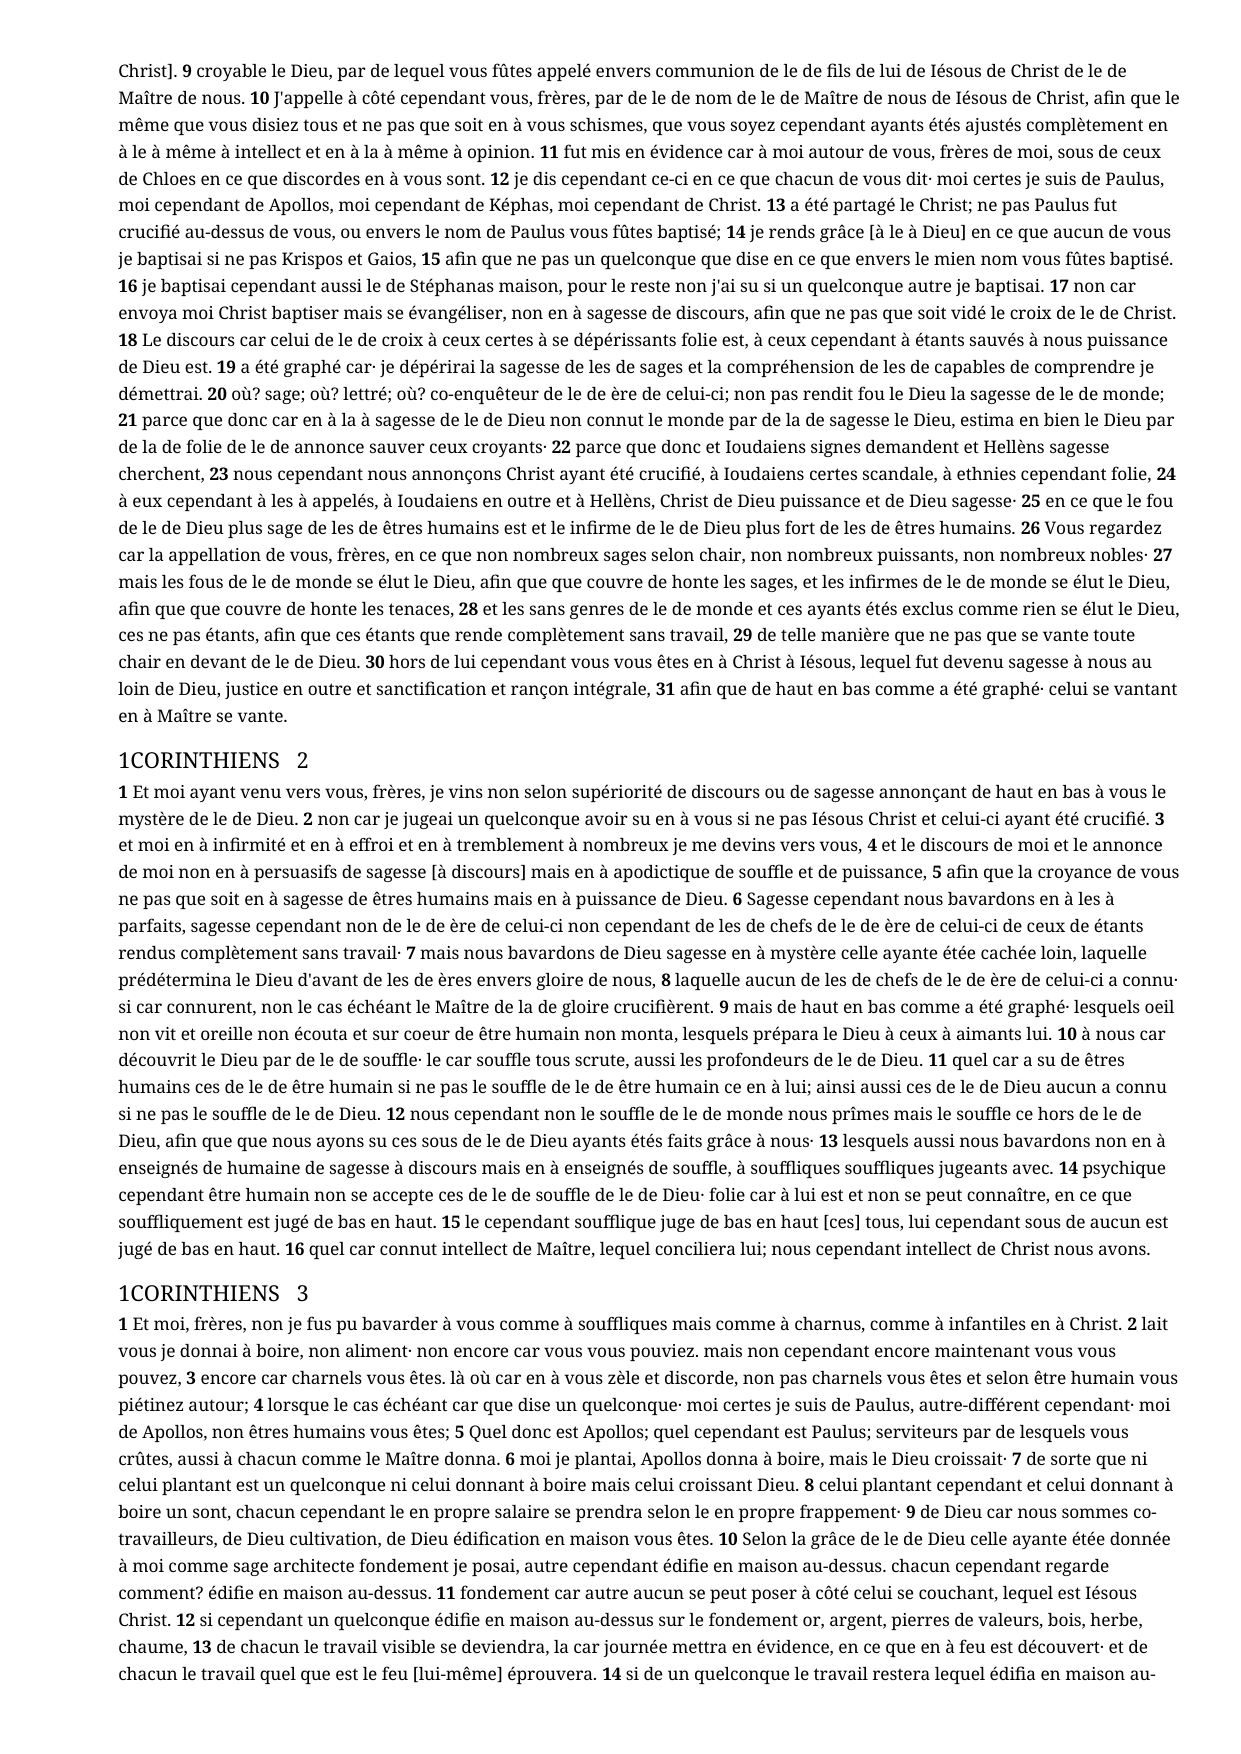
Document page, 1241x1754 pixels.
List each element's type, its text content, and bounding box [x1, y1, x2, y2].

text 1 Et moi ayant venu vers vous, frères, je vins non selon supériorité de discours ou de sagesse annonçant de haut en bas à vous le mystère de le de Dieu. 2 non car je jugeai un quelconque avoir su en à vous si ne pas Iésous Christ et celui-ci ayant été crucifié. 3 et moi en à infirmité et en à effroi et en à tremblement à nombreux je me devins vers vous, 4 et le discours de moi et le annonce de moi non en à persuasifs de sagesse [à discours] mais en à apodictique de souffle et de puissance, 5 afin que la croyance de vous ne pas que soit en à sagesse de êtres humains mais en à puissance de Dieu. 6 Sagesse cependant nous bavardons en à les à parfaits, sagesse cependant non de le de ère de celui-ci non cependant de les de chefs de le de ère de celui-ci de ceux de étants rendus complètement sans travail· 7 mais nous bavardons de Dieu sagesse en à mystère celle ayante étée cachée loin, laquelle prédétermina le Dieu d'avant de les de ères envers gloire de nous, 8 laquelle aucun de les de chefs de le de ère de celui-ci a connu· si car connurent, non le cas échéant le Maître de la de gloire crucifièrent. 9 mais de haut en bas comme a été graphé· lesquels oeil non vit et oreille non écouta et sur coeur de être humain non monta, lesquels prépara le Dieu à ceux à aimants lui. 10 à nous car découvrit le Dieu par de le de souffle· le car souffle tous scrute, aussi les profondeurs de le de Dieu. 11 quel car a su de êtres humains ces de le de être humain si ne pas le souffle de le de être humain ce en à lui; ainsi aussi ces de le de Dieu aucun a connu si ne pas le souffle de le de Dieu. 12 nous cependant non le souffle de le de monde nous prîmes mais le souffle ce hors de le de Dieu, afin que que nous ayons su ces sous de le de Dieu ayants étés faits grâce à nous· 13 lesquels aussi nous bavardons non en à enseignés de humaine de sagesse à discours mais en à enseignés de souffle, à souffliques souffliques jugeants avec. 14 psychique cependant être humain non se accepte ces de le de souffle de le de Dieu· folie car à lui est et non se peut connaître, en ce que souffliquement est jugé de bas en haut. 15 le cependant soufflique juge de bas en haut [ces] tous, lui cependant sous de aucun est jugé de bas en haut. 16 quel car connut intellect de Maître, lequel conciliera lui; nous cependant intellect de Christ nous avons. [118, 780, 1181, 1260]
text 1 Et moi, frères, non je fus pu bavarder à vous comme à souffliques mais comme à charnus, comme à infantiles en à Christ. 2 lait vous je donnai à boire, non aliment· non encore car vous vous pouviez. mais non cependant encore maintenant vous vous pouvez, 3 encore car charnels vous êtes. là où car en à vous zèle et discorde, non pas charnels vous êtes et selon être humain vous piétinez autour; 4 lorsque le cas échéant car que dise un quelconque· moi certes je suis de Paulus, autre-différent cependant· moi de Apollos, non êtres humains vous êtes; 5 Quel donc est Apollos; quel cependant est Paulus; serviteurs par de lesquels vous crûtes, aussi à chacun comme le Maître donna. 6 moi je plantai, Apollos donna à boire, mais le Dieu croissait· 7 de sorte que ni celui plantant est un quelconque ni celui donnant à boire mais celui croissant Dieu. 8 celui plantant cependant et celui donnant à boire un sont, chacun cependant le en propre salaire se prendra selon le en propre frappement· 9 de Dieu car nous sommes co-travailleurs, de Dieu cultivation, de Dieu édification en maison vous êtes. 10 Selon la grâce de le de Dieu celle ayante étée donnée à moi comme sage architecte fondement je posai, autre cependant édifie en maison au-dessus. chacun cependant regarde comment? édifie en maison au-dessus. 11 fondement car autre aucun se peut poser à côté celui se couchant, lequel est Iésous Christ. 12 si cependant un quelconque édifie en maison au-dessus sur le fondement or, argent, pierres de valeurs, bois, herbe, chaume, 13 de chacun le travail visible se deviendra, la car journée mettra en évidence, en ce que en à feu est découvert· et de chacun le travail quel que est le feu [lui-même] éprouvera. 14 si de un quelconque le travail restera lequel édifia en maison au- [118, 1312, 1181, 1685]
text 1CORINTHIENS 2 [118, 746, 1181, 775]
text 1CORINTHIENS 3 [118, 1278, 1181, 1308]
text Christ]. 9 croyable le Dieu, par de lequel vous fûtes appelé envers communion de le de fils de lui de Iésous de Christ de le de Maître de nous. 10 J'appelle à côté cependant vous, frères, par de le de nom de le de Maître de nous de Iésous de Christ, afin que le même que vous disiez tous et ne pas que soit en à vous schismes, que vous soyez cependant ayants étés ajustés complètement en à le à même à intellect et en à la à même à opinion. 11 fut mis en évidence car à moi autour de vous, frères de moi, sous de ceux de Chloes en ce que discordes en à vous sont. 12 je dis cependant ce-ci en ce que chacun de vous dit· moi certes je suis de Paulus, moi cependant de Apollos, moi cependant de Képhas, moi cependant de Christ. 13 a été partagé le Christ; ne pas Paulus fut crucifié au-dessus de vous, ou envers le nom de Paulus vous fûtes baptisé; 14 je rends grâce [à le à Dieu] en ce que aucun de vous je baptisai si ne pas Krispos et Gaios, 15 afin que ne pas un quelconque que dise en ce que envers le mien nom vous fûtes baptisé. 16 je baptisai cependant aussi le de Stéphanas maison, pour le reste non j'ai su si un quelconque autre je baptisai. 17 non car envoya moi Christ baptiser mais se évangéliser, non en à sagesse de discours, afin que ne pas que soit vidé le croix de le de Christ. 18 Le discours car celui de le de croix à ceux certes à se dépérissants folie est, à ceux cependant à étants sauvés à nous puissance de Dieu est. 19 a été graphé car· je dépérirai la sagesse de les de sages et la compréhension de les de capables de comprendre je démettrai. 20 où? sage; où? lettré; où? co-enquêteur de le de ère de celui-ci; non pas rendit fou le Dieu la sagesse de le de monde; 21 parce que donc car en à la à sagesse de le de Dieu non connut le monde par de la de sagesse le Dieu, estima en bien le Dieu par de la de folie de le de annonce sauver ceux croyants· 22 parce que donc et Ioudaiens signes demandent et Hellèns sagesse cherchent, 23 nous cependant nous annonçons Christ ayant été crucifié, à Ioudaiens certes scandale, à ethnies cependant folie, 24 à eux cependant à les à appelés, à Ioudaiens en outre et à Hellèns, Christ de Dieu puissance et de Dieu sagesse· 25 en ce que le fou de le de Dieu plus sage de les de êtres humains est et le infirme de le de Dieu plus fort de les de êtres humains. 26 Vous regardez car la appellation de vous, frères, en ce que non nombreux sages selon chair, non nombreux puissants, non nombreux nobles· 27 mais les fous de le de monde se élut le Dieu, afin que que couvre de honte les sages, et les infirmes de le de monde se élut le Dieu, afin que que couvre de honte les tenaces, 28 et les sans genres de le de monde et ces ayants étés exclus comme rien se élut le Dieu, ces ne pas étants, afin que ces étants que rende complètement sans travail, 29 de telle manière que ne pas que se vante toute chair en devant de le de Dieu. 30 hors de lui cependant vous vous êtes en à Christ à Iésous, lequel fut devenu sagesse à nous au loin de Dieu, justice en outre et sanctification et rançon intégrale, 31 afin que de haut en bas comme a été graphé· celui se vantant en à Maître se vante. [118, 59, 1181, 727]
